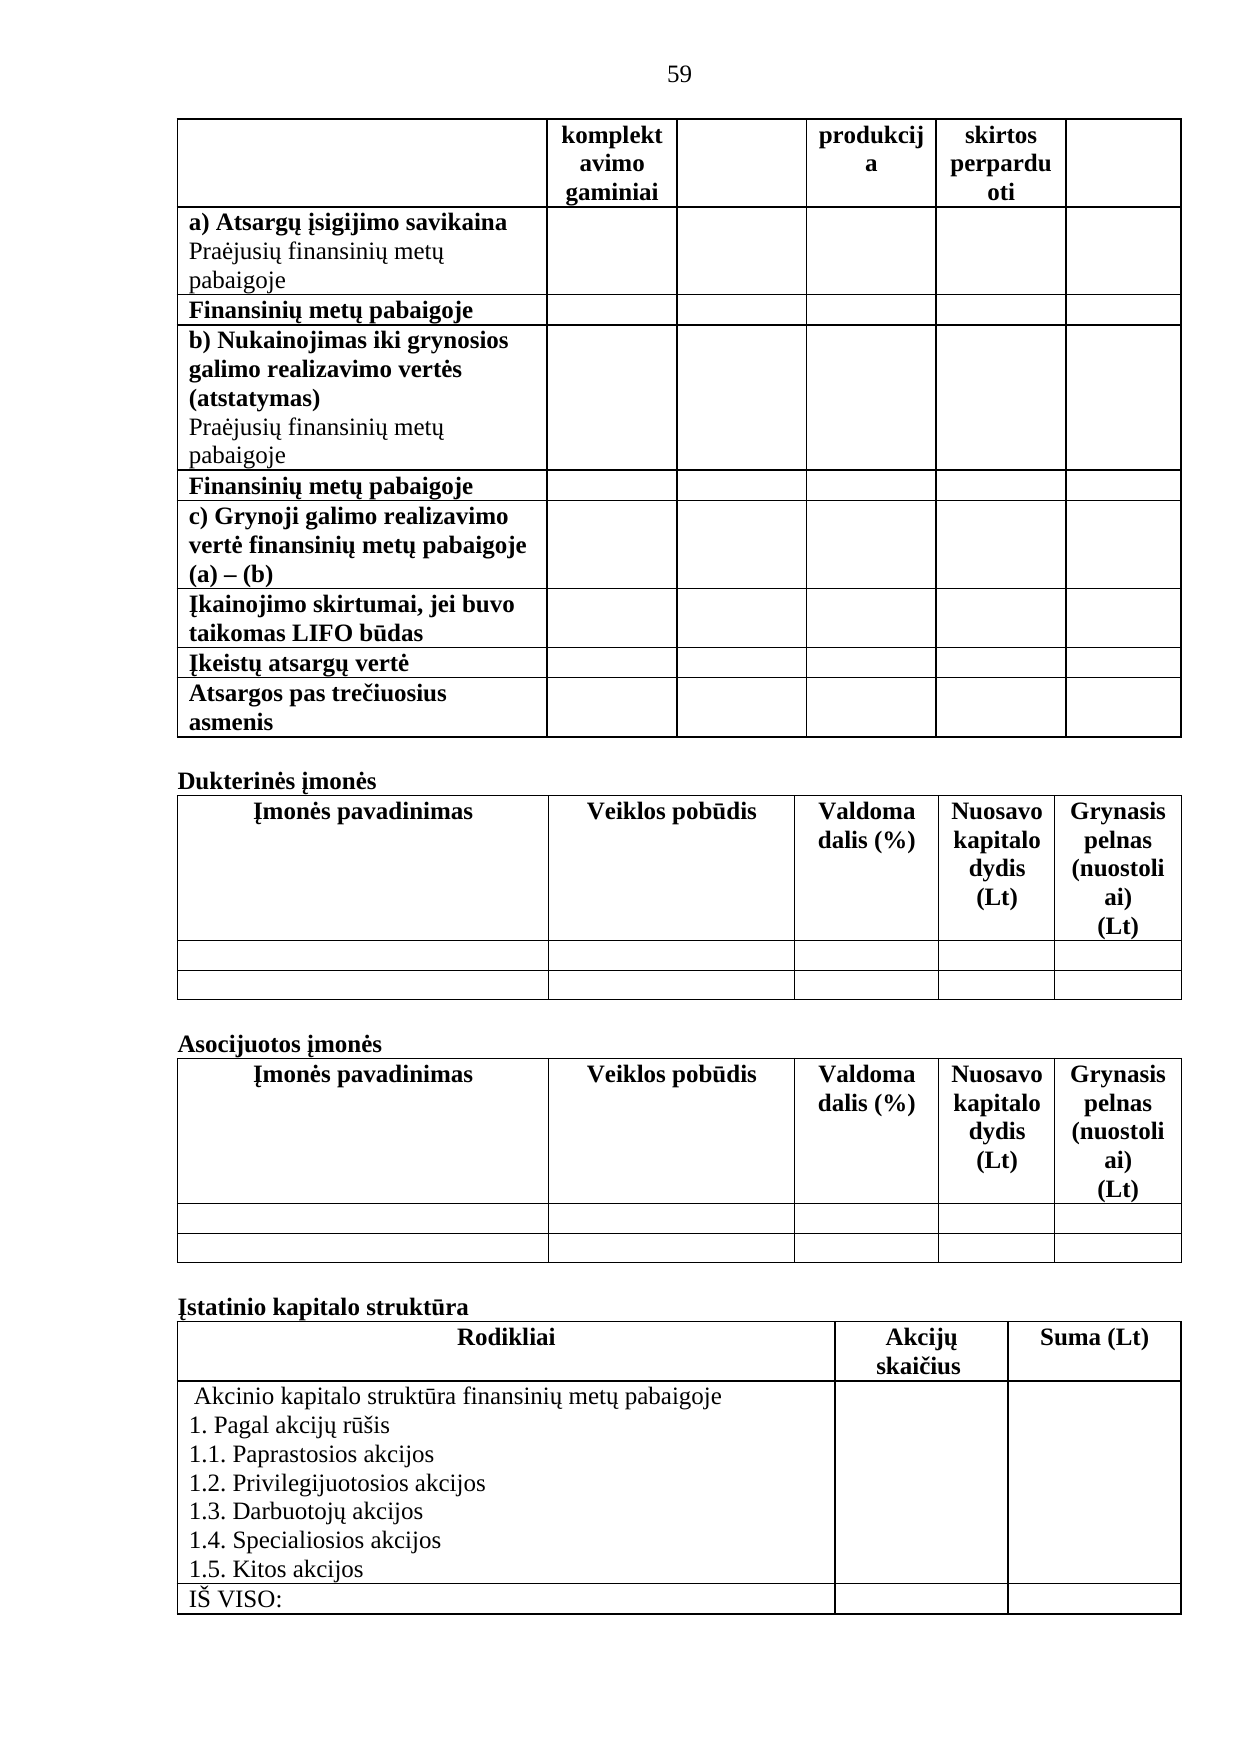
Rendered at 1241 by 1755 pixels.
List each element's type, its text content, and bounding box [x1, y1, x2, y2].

table_cell [678, 295, 806, 324]
table_header Veiklos pobūdis [549, 1059, 794, 1203]
table_header Suma (Lt) [1009, 1322, 1180, 1380]
table_cell [1055, 1234, 1181, 1262]
table_cell [807, 589, 935, 647]
table_header Akcijų skaičius [836, 1322, 1007, 1380]
table_cell Atsargos pas trečiuosius asmenis [178, 678, 546, 736]
table_cell b) Nukainojimas iki grynosios galimo realizavimo vertės (atstatymas) Praėjusių finansinių metų pabaigoje [178, 326, 546, 469]
text Dukterinės įmonės [177, 766, 1181, 795]
table_cell [807, 208, 935, 294]
table_cell [939, 971, 1054, 999]
table_header Įmonės pavadinimas [178, 796, 548, 940]
table_header [178, 120, 546, 206]
table_header produkcija [807, 120, 935, 206]
table_cell [795, 1204, 938, 1232]
table_header [678, 120, 806, 206]
table_header Valdoma dalis (%) [795, 1059, 938, 1203]
table_cell [678, 678, 806, 736]
table_cell [178, 1234, 548, 1262]
table_cell [836, 1382, 1007, 1583]
table_cell [937, 208, 1065, 294]
table_cell [678, 208, 806, 294]
table_cell Akcinio kapitalo struktūra finansinių metų pabaigoje 1. Pagal akcijų rūšis 1.1. Paprastosios akcijos 1.2. Privilegijuotosios akcijos 1.3. Darbuotojų akcijos 1.4. Specialiosios akcijos 1.5. Kitos akcijos [178, 1382, 834, 1583]
table_cell [549, 1204, 794, 1232]
table_cell [937, 501, 1065, 587]
table_header Įmonės pavadinimas [178, 1059, 548, 1203]
table_cell [548, 471, 676, 500]
table_header Rodikliai [178, 1322, 834, 1380]
table_cell [1055, 941, 1181, 969]
table_cell [807, 295, 935, 324]
table_cell [678, 471, 806, 500]
table_cell IŠ VISO: [178, 1584, 834, 1613]
table_cell [178, 941, 548, 969]
table_cell [939, 1204, 1054, 1232]
table_header skirtos perparduoti [937, 120, 1065, 206]
table_cell [548, 208, 676, 294]
table_cell [549, 1234, 794, 1262]
table_cell [1009, 1382, 1180, 1583]
table_cell [795, 941, 938, 969]
table_cell [1067, 678, 1180, 736]
table_cell [807, 471, 935, 500]
table_cell Įkainojimo skirtumai, jei buvo taikomas LIFO būdas [178, 589, 546, 647]
table_cell [836, 1584, 1007, 1613]
table_cell [1067, 208, 1180, 294]
table_cell [937, 678, 1065, 736]
table_cell c) Grynoji galimo realizavimo vertė finansinių metų pabaigoje (a) – (b) [178, 501, 546, 587]
table_cell [548, 501, 676, 587]
table_header Nuosavo kapitalo dydis (Lt) [939, 796, 1054, 940]
table_cell [678, 501, 806, 587]
table_cell a) Atsargų įsigijimo savikaina Praėjusių finansinių metų pabaigoje [178, 208, 546, 294]
table_cell [807, 678, 935, 736]
table_cell [549, 941, 794, 969]
table_header Grynasis pelnas (nuostoliai) (Lt) [1055, 796, 1181, 940]
text Įstatinio kapitalo struktūra [177, 1292, 1181, 1321]
table_header Nuosavo kapitalo dydis (Lt) [939, 1059, 1054, 1203]
table_cell [1067, 326, 1180, 469]
table_cell [548, 648, 676, 677]
table_cell [795, 971, 938, 999]
table_cell [937, 326, 1065, 469]
table_cell [548, 589, 676, 647]
table_cell [1055, 1204, 1181, 1232]
table_cell [1067, 295, 1180, 324]
table_cell [939, 941, 1054, 969]
table_header Grynasis pelnas (nuostoliai) (Lt) [1055, 1059, 1181, 1203]
table_header komplektavimo gaminiai [548, 120, 676, 206]
table_cell Įkeistų atsargų vertė [178, 648, 546, 677]
table_cell [1067, 501, 1180, 587]
table_cell [1009, 1584, 1180, 1613]
table_cell [937, 471, 1065, 500]
table_cell Finansinių metų pabaigoje [178, 471, 546, 500]
table_cell [678, 648, 806, 677]
table_cell [937, 589, 1065, 647]
table_header Veiklos pobūdis [549, 796, 794, 940]
table_cell [1067, 589, 1180, 647]
table_cell [807, 326, 935, 469]
table_cell [795, 1234, 938, 1262]
table_cell [548, 326, 676, 469]
table_cell Finansinių metų pabaigoje [178, 295, 546, 324]
table_cell [937, 295, 1065, 324]
table_cell [807, 648, 935, 677]
table_cell [548, 295, 676, 324]
table_header Valdoma dalis (%) [795, 796, 938, 940]
table_cell [548, 678, 676, 736]
table_cell [678, 326, 806, 469]
table_header [1067, 120, 1180, 206]
table_cell [678, 589, 806, 647]
text Asocijuotos įmonės [177, 1029, 1181, 1058]
table_cell [178, 971, 548, 999]
table_cell [939, 1234, 1054, 1262]
table_cell [178, 1204, 548, 1232]
table_cell [1055, 971, 1181, 999]
table_cell [549, 971, 794, 999]
table_cell [807, 501, 935, 587]
table_cell [1067, 471, 1180, 500]
table_cell [937, 648, 1065, 677]
table_cell [1067, 648, 1180, 677]
